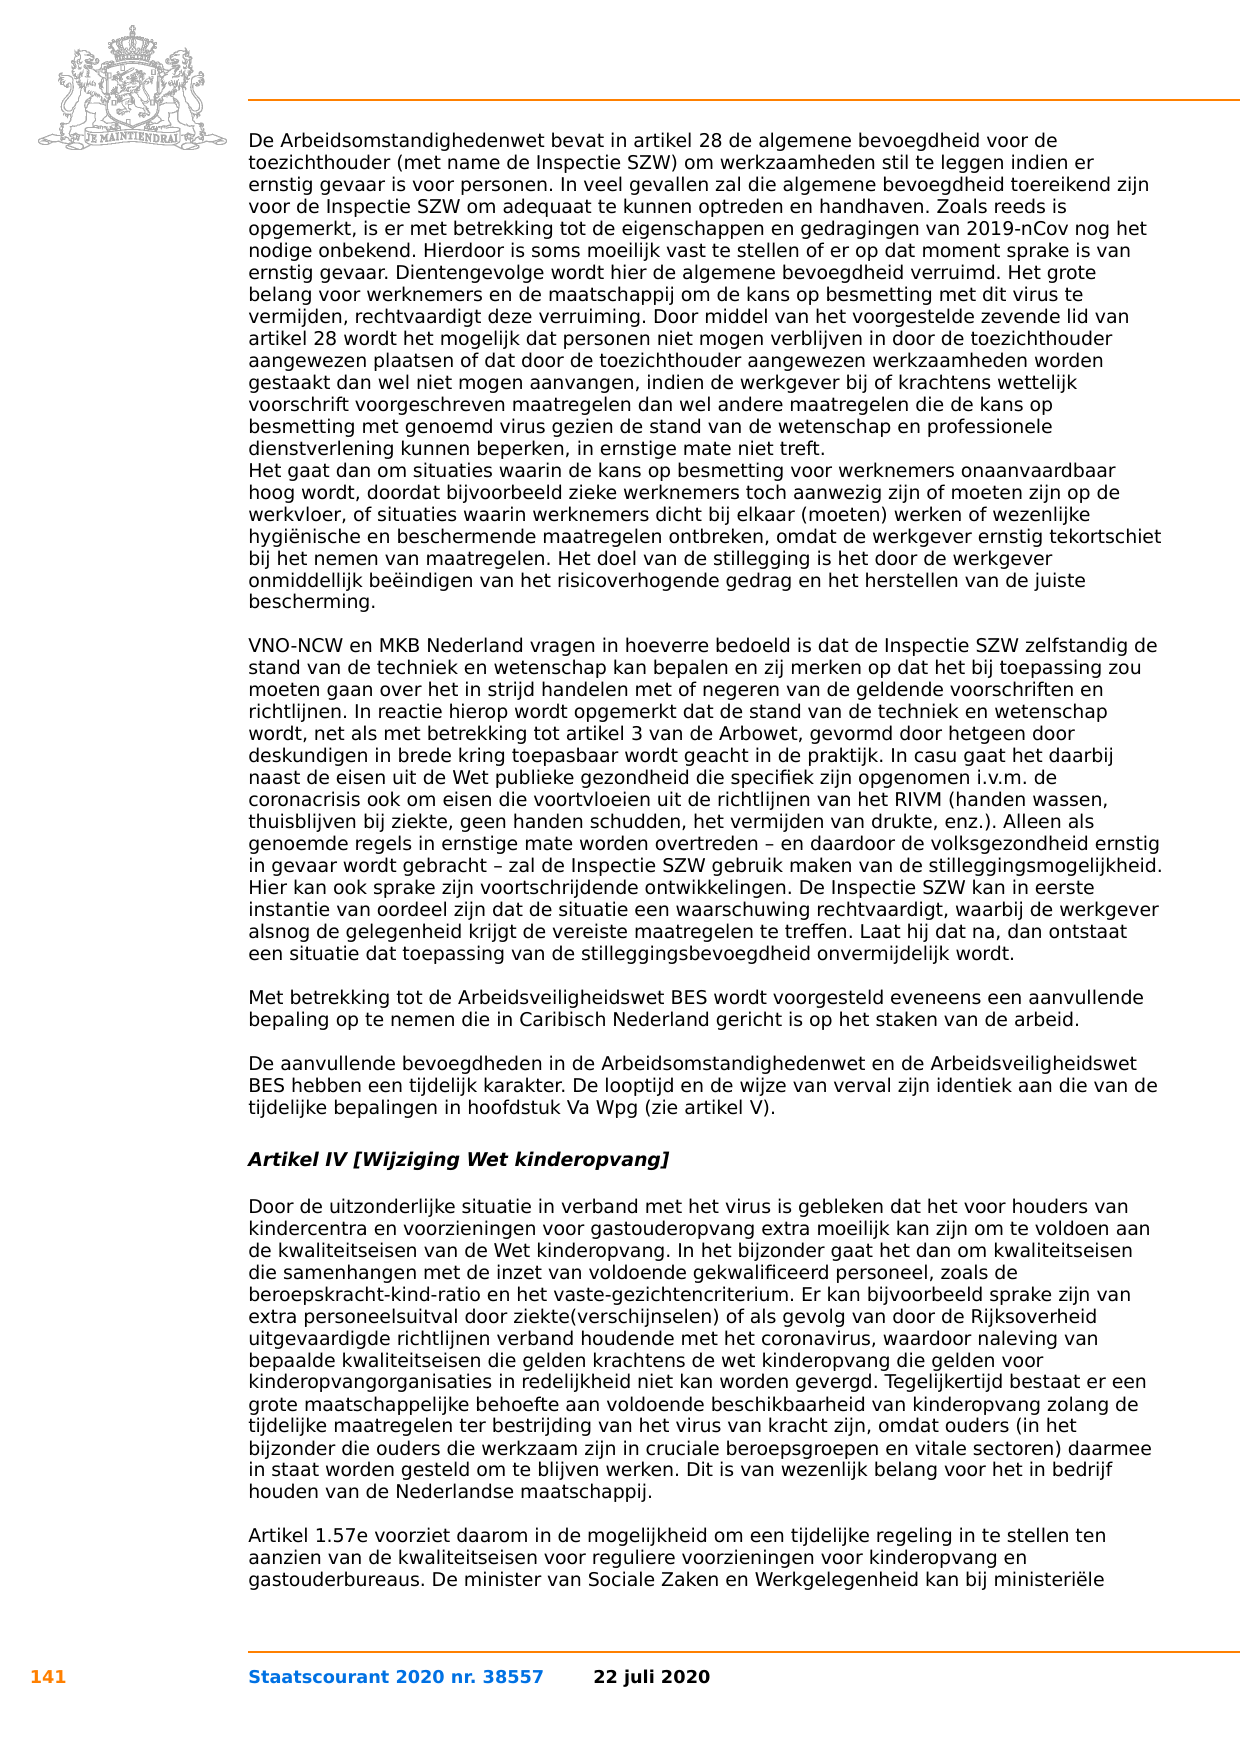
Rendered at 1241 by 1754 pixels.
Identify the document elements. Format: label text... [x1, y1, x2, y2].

subtitle Artikel IV [Wijziging Wet kinderopvang] [248, 1149, 1163, 1171]
text Artikel 1.57e voorziet daarom in de mogelijkheid om een tijdelijke regeling in te stellen ten aanzien van de kwaliteitseisen voor reguliere voorzieningen voor kinderopvang en gastouderbureaus. De minister van Sociale Zaken en Werkgelegenheid kan bij ministeriële [248, 1525, 1163, 1591]
picture [38, 25, 227, 150]
text Door de uitzonderlijke situatie in verband met het virus is gebleken dat het voor houders van kindercentra en voorzieningen voor gastouderopvang extra moeilijk kan zijn om te voldoen aan de kwaliteitseisen van de Wet kinderopvang. In het bijzonder gaat het dan om kwaliteitseisen die samenhangen met de inzet van voldoende gekwalificeerd personeel, zoals de beroepskracht-kind-ratio en het vaste-gezichtencriterium. Er kan bijvoorbeeld sprake zijn van extra personeelsuitval door ziekte(verschijnselen) of als gevolg van door de Rijksoverheid uitgevaardigde richtlijnen verband houdende met het coronavirus, waardoor naleving van bepaalde kwaliteitseisen die gelden krachtens de wet kinderopvang die gelden voor kinderopvangorganisaties in redelijkheid niet kan worden gevergd. Tegelijkertijd bestaat er een grote maatschappelijke behoefte aan voldoende beschikbaarheid van kinderopvang zolang de tijdelijke maatregelen ter bestrijding van het virus van kracht zijn, omdat ouders (in het bijzonder die ouders die werkzaam zijn in cruciale beroepsgroepen en vitale sectoren) daarmee in staat worden gesteld om te blijven werken. Dit is van wezenlijk belang voor het in bedrijf houden van de Nederlandse maatschappij. [248, 1196, 1163, 1503]
text De aanvullende bevoegdheden in de Arbeidsomstandighedenwet en de Arbeidsveiligheidswet BES hebben een tijdelijk karakter. De looptijd en de wijze van verval zijn identiek aan die van de tijdelijke bepalingen in hoofdstuk Va Wpg (zie artikel V). [248, 1053, 1163, 1119]
text VNO-NCW en MKB Nederland vragen in hoeverre bedoeld is dat de Inspectie SZW zelfstandig de stand van de techniek en wetenschap kan bepalen en zij merken op dat het bij toepassing zou moeten gaan over het in strijd handelen met of negeren van de geldende voorschriften en richtlijnen. In reactie hierop wordt opgemerkt dat de stand van de techniek en wetenschap wordt, net als met betrekking tot artikel 3 van de Arbowet, gevormd door hetgeen door deskundigen in brede kring toepasbaar wordt geacht in de praktijk. In casu gaat het daarbij naast de eisen uit de Wet publieke gezondheid die specifiek zijn opgenomen i.v.m. de coronacrisis ook om eisen die voortvloeien uit de richtlijnen van het RIVM (handen wassen, thuisblijven bij ziekte, geen handen schudden, het vermijden van drukte, enz.). Alleen als genoemde regels in ernstige mate worden overtreden – en daardoor de volksgezondheid ernstig in gevaar wordt gebracht – zal de Inspectie SZW gebruik maken van de stilleggingsmogelijkheid. Hier kan ook sprake zijn voortschrijdende ontwikkelingen. De Inspectie SZW kan in eerste instantie van oordeel zijn dat de situatie een waarschuwing rechtvaardigt, waarbij de werkgever alsnog de gelegenheid krijgt de vereiste maatregelen te treffen. Laat hij dat na, dan ontstaat een situatie dat toepassing van de stilleggingsbevoegdheid onvermijdelijk wordt. [248, 635, 1163, 965]
text Het gaat dan om situaties waarin de kans op besmetting voor werknemers onaanvaardbaar hoog wordt, doordat bijvoorbeeld zieke werknemers toch aanwezig zijn of moeten zijn op de werkvloer, of situaties waarin werknemers dicht bij elkaar (moeten) werken of wezenlijke hygiënische en beschermende maatregelen ontbreken, omdat de werkgever ernstig tekortschiet bij het nemen van maatregelen. Het doel van de stillegging is het door de werkgever onmiddellijk beëindigen van het risicoverhogende gedrag en het herstellen van de juiste bescherming. [248, 459, 1163, 613]
text De Arbeidsomstandighedenwet bevat in artikel 28 de algemene bevoegdheid voor de toezichthouder (met name de Inspectie SZW) om werkzaamheden stil te leggen indien er ernstig gevaar is voor personen. In veel gevallen zal die algemene bevoegdheid toereikend zijn voor de Inspectie SZW om adequaat te kunnen optreden en handhaven. Zoals reeds is opgemerkt, is er met betrekking tot de eigenschappen en gedragingen van 2019-nCov nog het nodige onbekend. Hierdoor is soms moeilijk vast te stellen of er op dat moment sprake is van ernstig gevaar. Dientengevolge wordt hier de algemene bevoegdheid verruimd. Het grote belang voor werknemers en de maatschappij om de kans op besmetting met dit virus te vermijden, rechtvaardigt deze verruiming. Door middel van het voorgestelde zevende lid van artikel 28 wordt het mogelijk dat personen niet mogen verblijven in door de toezichthouder aangewezen plaatsen of dat door de toezichthouder aangewezen werkzaamheden worden gestaakt dan wel niet mogen aanvangen, indien de werkgever bij of krachtens wettelijk voorschrift voorgeschreven maatregelen dan wel andere maatregelen die de kans op besmetting met genoemd virus gezien de stand van de wetenschap en professionele dienstverlening kunnen beperken, in ernstige mate niet treft. [248, 130, 1163, 459]
text Met betrekking tot de Arbeidsveiligheidswet BES wordt voorgesteld eveneens een aanvullende bepaling op te nemen die in Caribisch Nederland gericht is op het staken van de arbeid. [248, 987, 1163, 1031]
